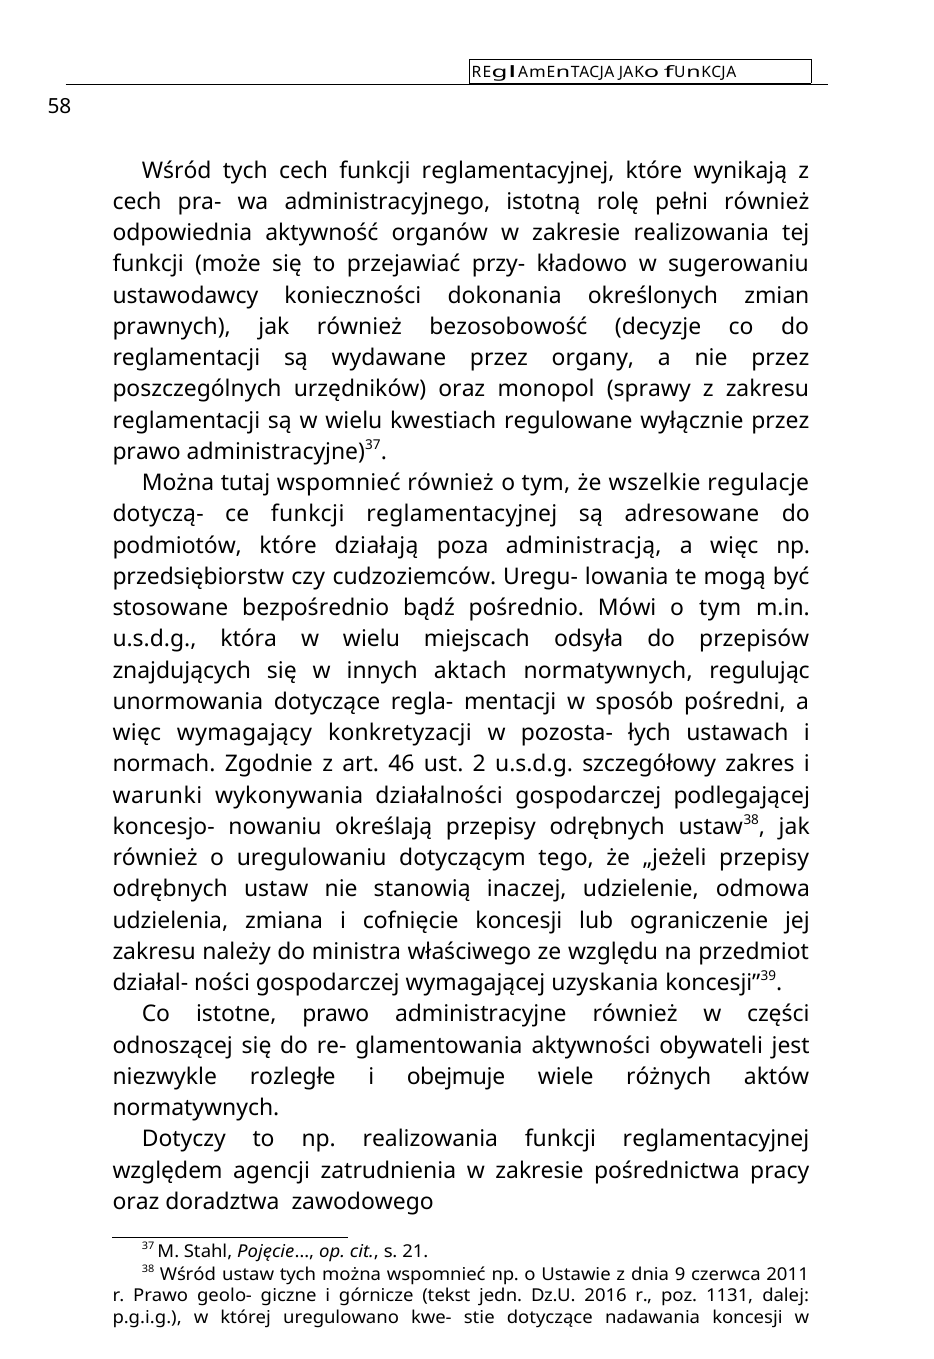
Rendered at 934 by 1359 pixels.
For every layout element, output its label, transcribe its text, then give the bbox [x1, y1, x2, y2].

text Co istotne, prawo administracyjne również w części odnoszącej się do re- glamentowania aktywności obywateli jest niezwykle rozległe i obejmuje wiele różnych aktów normatywnych. [112, 997, 809, 1122]
text Dotyczy to np. realizowania funkcji reglamentacyjnej względem agencji zatrudnienia w zakresie pośrednictwa pracy oraz doradztwa zawodowego [112, 1122, 809, 1216]
text 58 [47, 91, 821, 119]
text 38 Wśród ustaw tych można wspomnieć np. o Ustawie z dnia 9 czerwca 2011 r. Prawo geolo- giczne i górnicze (tekst jedn. Dz.U. 2016 r., poz. 1131, dalej: p.g.i.g.), w której uregulowano kwe- stie dotyczące nadawania koncesji w [112, 1263, 810, 1328]
text Można tutaj wspomnieć również o tym, że wszelkie regulacje dotyczą- ce funkcji reglamentacyjnej są adresowane do podmiotów, które działają poza administracją, a więc np. przedsiębiorstw czy cudzoziemców. Uregu- lowania te mogą być stosowane bezpośrednio bądź pośrednio. Mówi o tym m.in. u.s.d.g., która w wielu miejscach odsyła do przepisów znajdujących się w innych aktach normatywnych, regulując unormowania dotyczące regla- mentacji w sposób pośredni, a więc wymagający konkretyzacji w pozosta- łych ustawach i normach. Zgodnie z art. 46 ust. 2 u.s.d.g. szczegółowy zakres i warunki wykonywania działalności gospodarczej podlegającej koncesjo- nowaniu określają przepisy odrębnych ustaw38, jak również o uregulowaniu dotyczącym tego, że „jeżeli przepisy odrębnych ustaw nie stanowią inaczej, udzielenie, odmowa udzielenia, zmiana i cofnięcie koncesji lub ograniczenie jej zakresu należy do ministra właściwego ze względu na przedmiot działal- ności gospodarczej wymagającej uzyskania koncesji”39. [112, 466, 810, 997]
text Wśród tych cech funkcji reglamentacyjnej, które wynikają z cech pra- wa administracyjnego, istotną rolę pełni również odpowiednia aktywność organów w zakresie realizowania tej funkcji (może się to przejawiać przy- kładowo w sugerowaniu ustawodawcy konieczności dokonania określonych zmian prawnych), jak również bezosobowość (decyzje co do reglamentacji są wydawane przez organy, a nie przez poszczególnych urzędników) oraz monopol (sprawy z zakresu reglamentacji są w wielu kwestiach regulowane wyłącznie przez prawo administracyjne)37. [112, 154, 810, 466]
text 37 M. Stahl, Pojęcie…, op. cit., s. 21. [142, 1239, 821, 1262]
